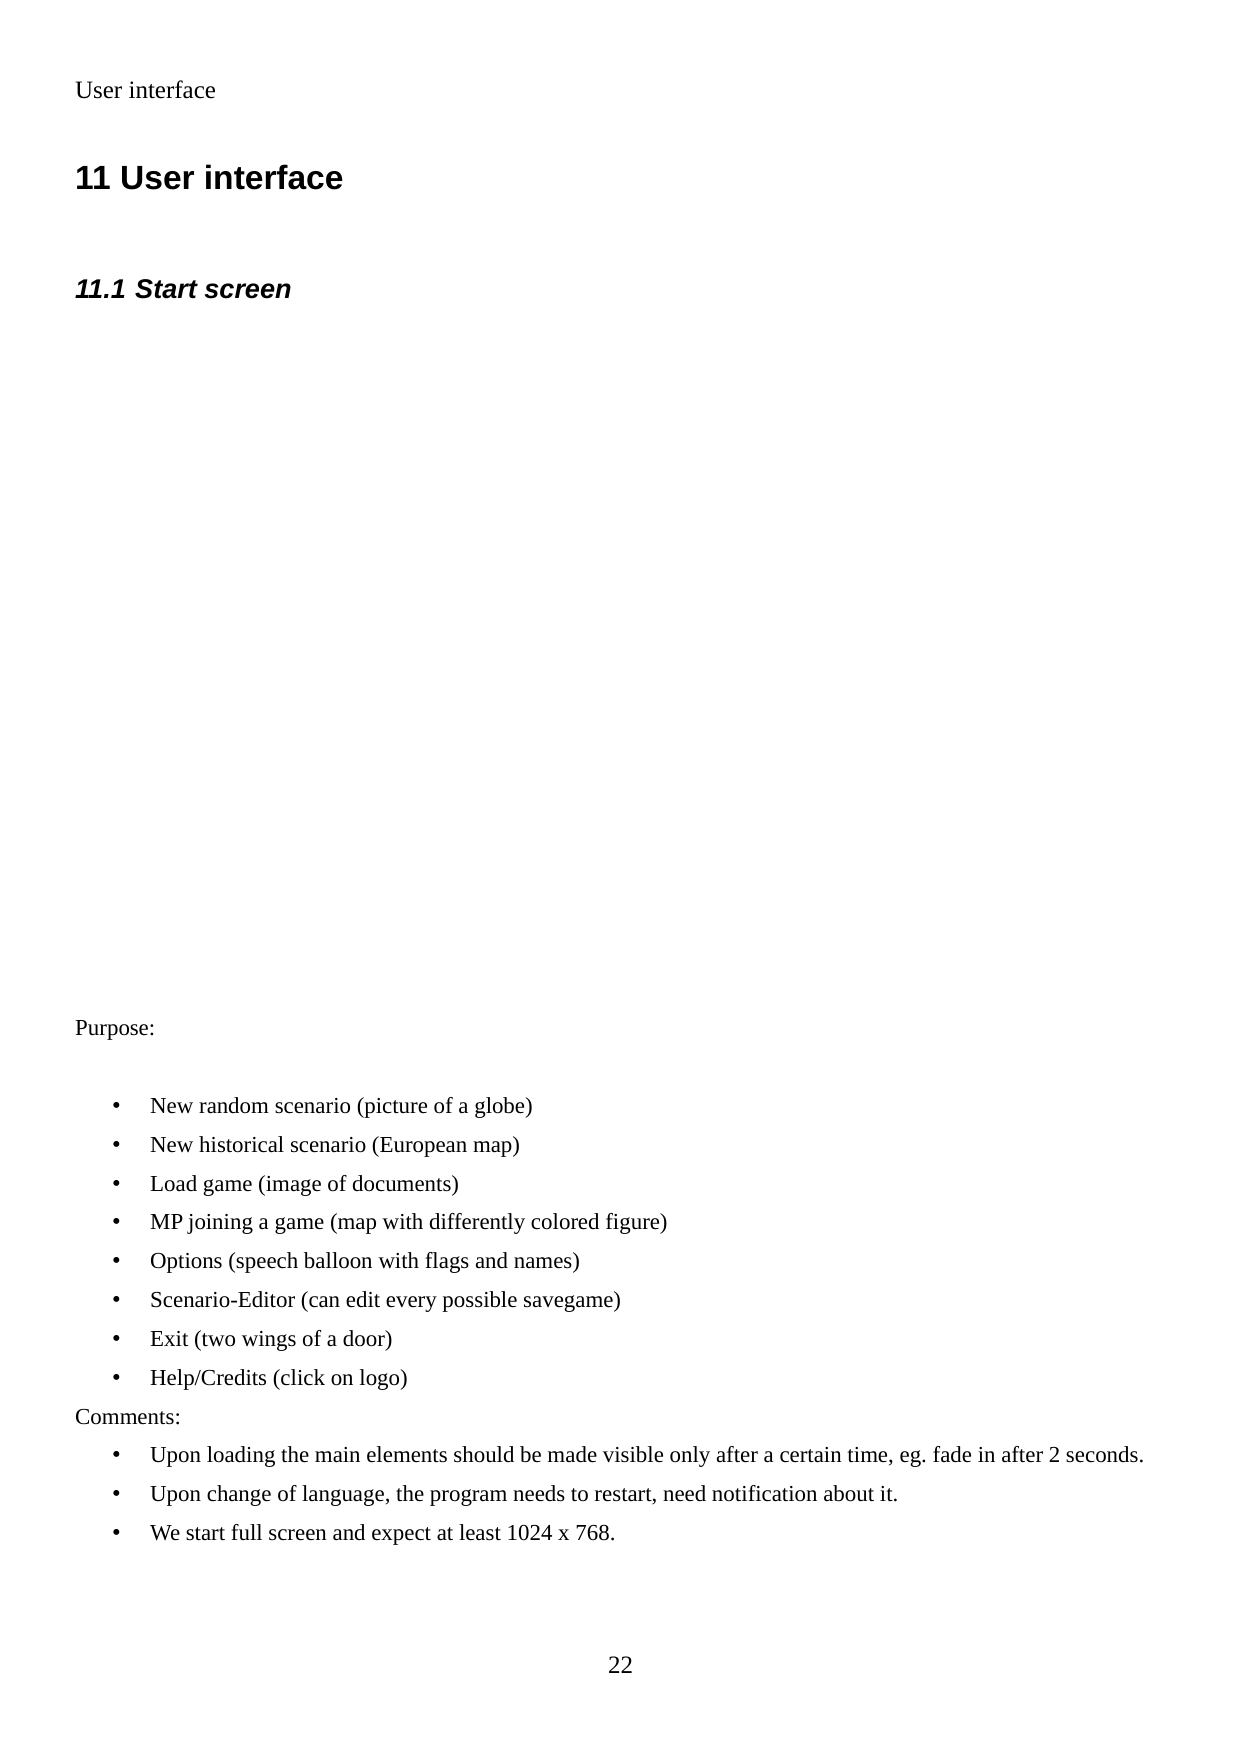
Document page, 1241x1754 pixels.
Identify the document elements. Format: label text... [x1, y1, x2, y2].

list MP joining a game (map with differently colored figure) [112, 1208, 1166, 1235]
list Exit (two wings of a door) [112, 1325, 1166, 1351]
text Comments: [75, 1403, 1166, 1429]
list Scenario-Editor (can edit every possible savegame) [112, 1286, 1166, 1312]
list Upon loading the main elements should be made visible only after a certain time, eg. fade in after 2 seconds. [112, 1442, 1166, 1468]
text Purpose: [75, 317, 1166, 1041]
subtitle Start screen [75, 273, 1166, 304]
subtitle User interface [75, 158, 1166, 197]
list Options (speech balloon with flags and names) [112, 1247, 1166, 1274]
list Load game (image of documents) [112, 1169, 1166, 1196]
list New historical scenario (European map) [112, 1131, 1166, 1157]
list Upon change of language, the program needs to restart, need notification about it. [112, 1480, 1166, 1507]
list Help/Credits (click on logo) [112, 1364, 1166, 1390]
list We start full screen and expect at least 1024 x 768. [112, 1519, 1166, 1546]
list New random scenario (picture of a globe) [112, 1092, 1166, 1118]
